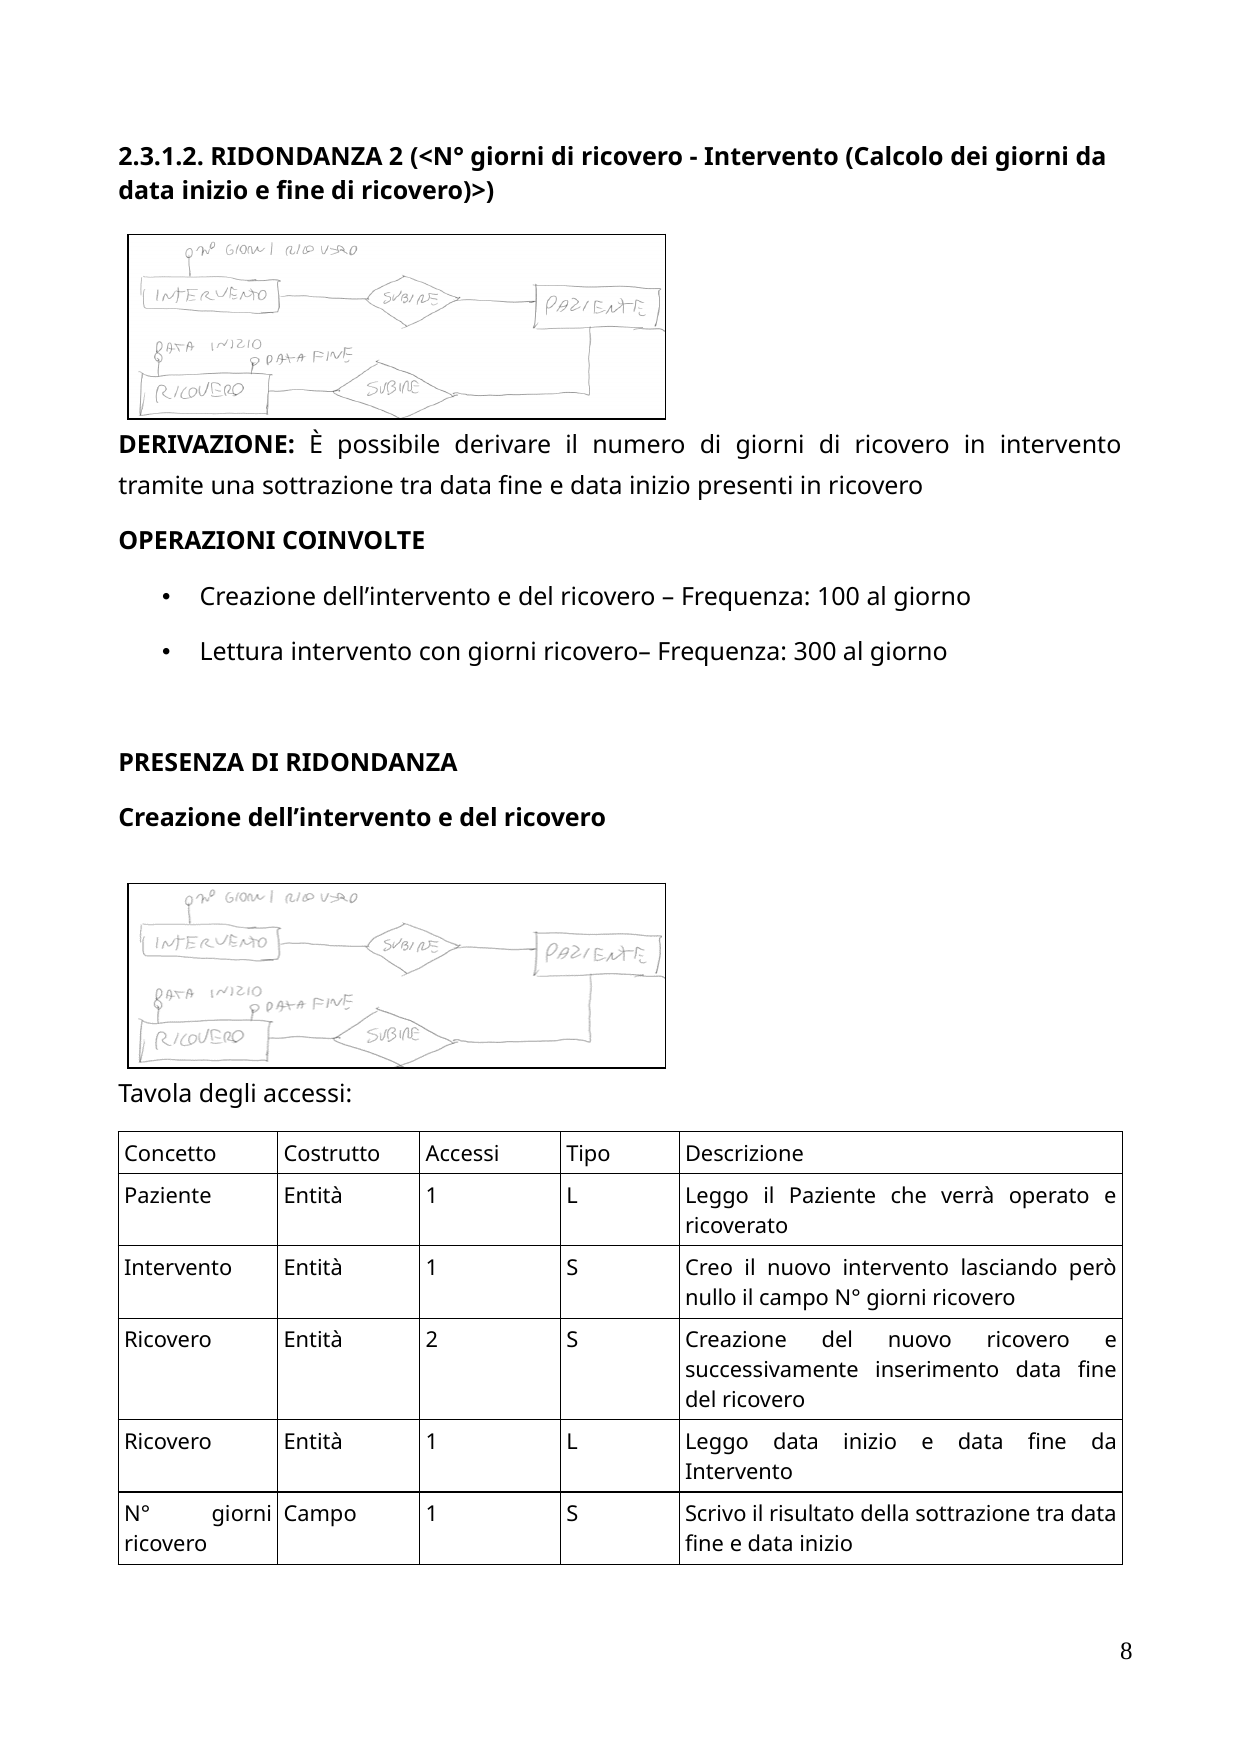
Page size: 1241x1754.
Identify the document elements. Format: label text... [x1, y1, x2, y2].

table_cell Creo il nuovo intervento lasciando però nullo il campo N° giorni ricovero [680, 1246, 1122, 1317]
table_cell L [561, 1174, 679, 1245]
table_cell Intervento [119, 1246, 277, 1317]
table_header Costrutto [278, 1132, 419, 1173]
text PRESENZA DI RIDONDANZA [118, 744, 1122, 778]
table_cell Scrivo il risultato della sottrazione tra data fine e data inizio [680, 1493, 1122, 1563]
table_header Accessi [420, 1132, 560, 1173]
list Creazione dell’intervento e del ricovero – Frequenza: 100 al giorno [162, 578, 1122, 612]
table_cell L [561, 1420, 679, 1491]
text Creazione dell’intervento e del ricovero [118, 800, 1122, 834]
table_cell Entità [278, 1420, 419, 1491]
table_cell S [561, 1493, 679, 1563]
text Tavola degli accessi: [118, 855, 1122, 1109]
text OPERAZIONI COINVOLTE [118, 523, 1122, 557]
table_header Tipo [561, 1132, 679, 1173]
table_cell S [561, 1319, 679, 1419]
table_cell Entità [278, 1319, 419, 1419]
table_cell Paziente [119, 1174, 277, 1245]
table_cell Ricovero [119, 1319, 277, 1419]
table_cell 1 [420, 1246, 560, 1317]
table_cell N° giorni ricovero [119, 1493, 277, 1563]
table_cell 1 [420, 1493, 560, 1563]
table_cell Entità [278, 1174, 419, 1245]
table_cell 2 [420, 1319, 560, 1419]
table_cell Ricovero [119, 1420, 277, 1491]
table_cell Creazione del nuovo ricovero e successivamente inserimento data fine del ricovero [680, 1319, 1122, 1419]
table_cell S [561, 1246, 679, 1317]
table_cell Leggo il Paziente che verrà operato e ricoverato [680, 1174, 1122, 1245]
text DERIVAZIONE: È possibile derivare il numero di giorni di ricovero in intervento tramite una sottrazione tra data fine e data inizio presenti in ricovero [118, 206, 1122, 501]
table_cell 1 [420, 1420, 560, 1491]
subtitle 2.3.1.2. RIDONDANZA 2 (<N° giorni di ricovero - Intervento (Calcolo dei giorni da data inizio e fine di ricovero)>) [118, 138, 1122, 206]
table_cell Entità [278, 1246, 419, 1317]
list Lettura intervento con giorni ricovero– Frequenza: 300 al giorno [162, 634, 1122, 668]
table_cell Leggo data inizio e data fine da Intervento [680, 1420, 1122, 1491]
table_header Concetto [119, 1132, 277, 1173]
table_cell Campo [278, 1493, 419, 1563]
table_header Descrizione [680, 1132, 1122, 1173]
table_cell 1 [420, 1174, 560, 1245]
